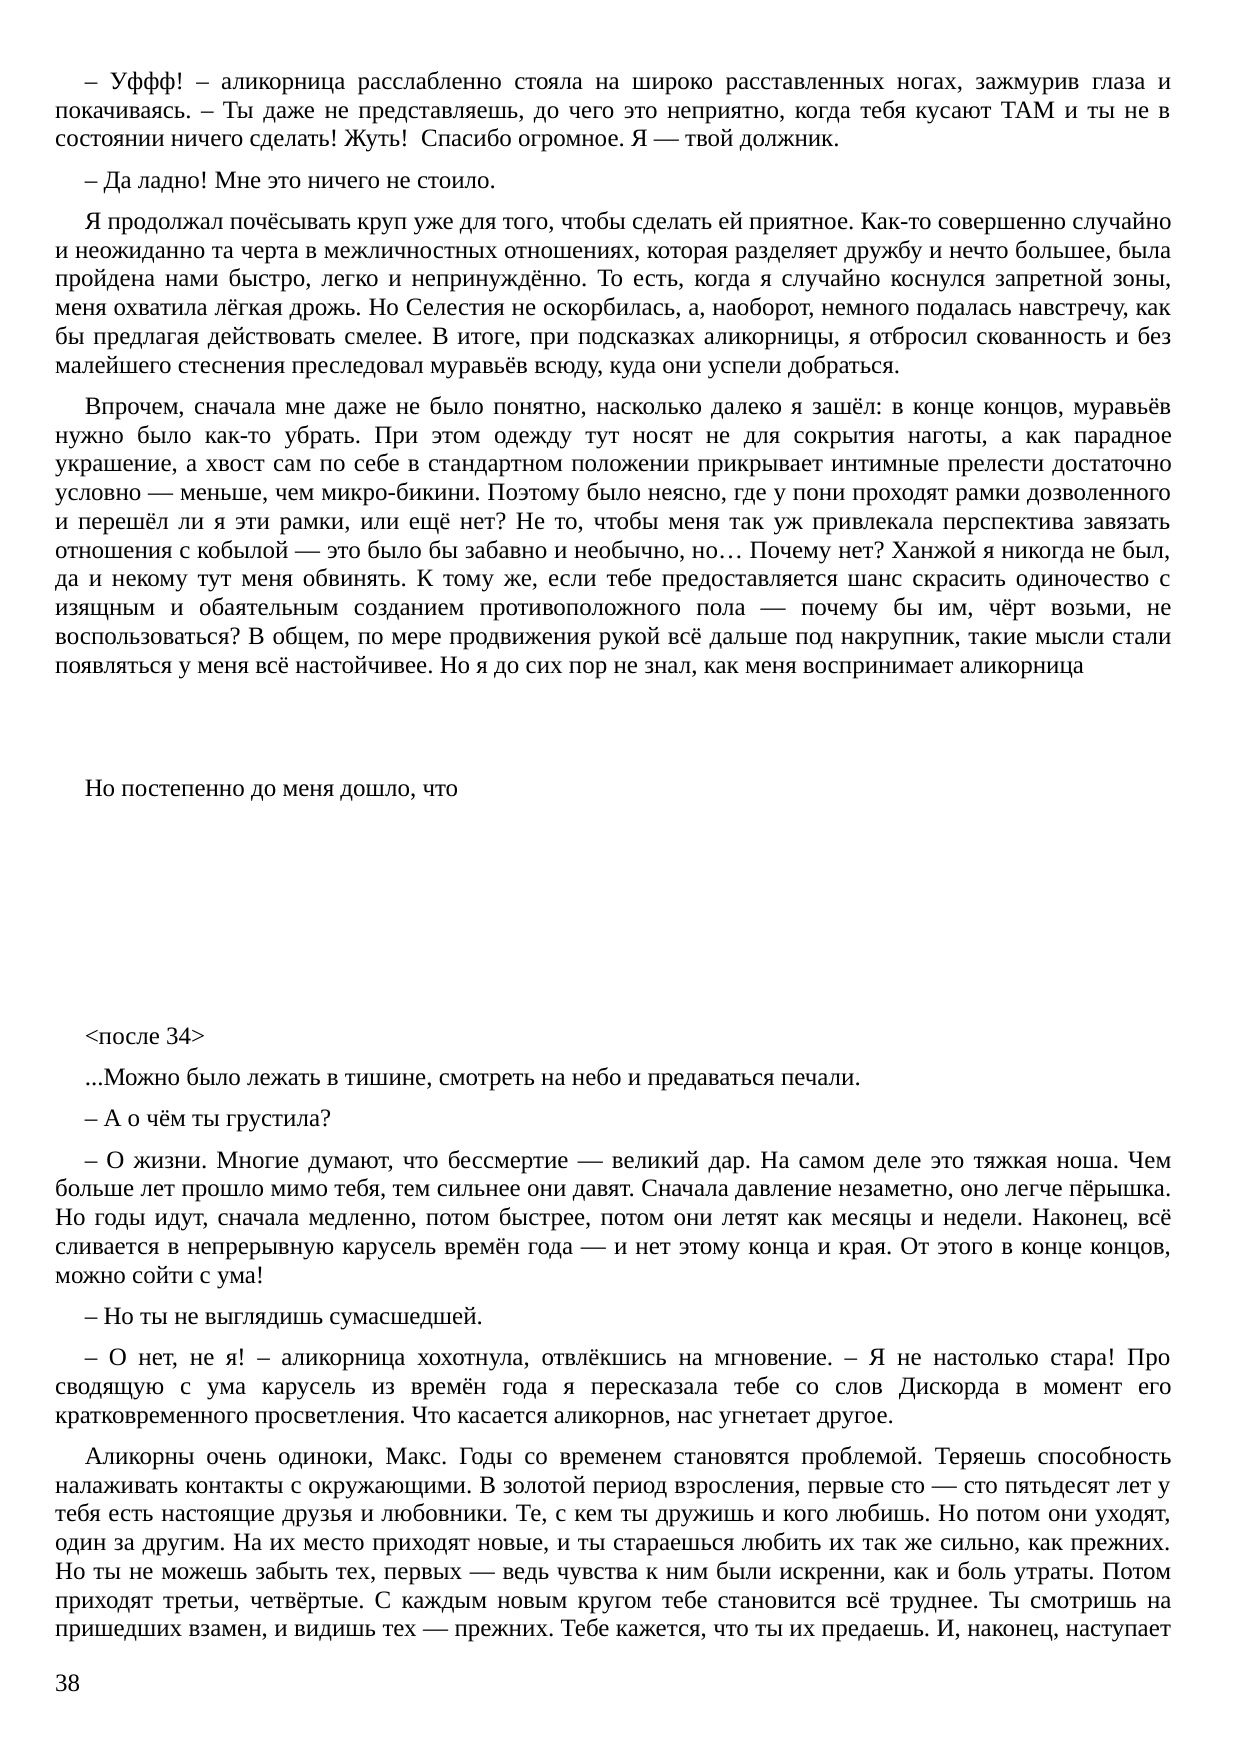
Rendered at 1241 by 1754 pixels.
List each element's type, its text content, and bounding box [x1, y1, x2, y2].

text – О жизни. Многие думают, что бессмертие — великий дар. На самом деле это тяжкая ноша. Чем больше лет прошло мимо тебя, тем сильнее они давят. Сначала давление незаметно, оно легче пёрышка. Но годы идут, сначала медленно, потом быстрее, потом они летят как месяцы и недели. Наконец, всё сливается в непрерывную карусель времён года — и нет этому конца и края. От этого в конце концов, можно сойти с ума! [55, 1145, 1173, 1288]
text Впрочем, сначала мне даже не было понятно, насколько далеко я зашёл: в конце концов, муравьёв нужно было как-то убрать. При этом одежду тут носят не для сокрытия наготы, а как парадное украшение, а хвост сам по себе в стандартном положении прикрывает интимные прелести достаточно условно — меньше, чем микро-бикини. Поэтому было неясно, где у пони проходят рамки дозволенного и перешёл ли я эти рамки, или ещё нет? Не то, чтобы меня так уж привлекала перспектива завязать отношения с кобылой — это было бы забавно и необычно, но… Почему нет? Ханжой я никогда не был, да и некому тут меня обвинять. К тому же, если тебе предоставляется шанс скрасить одиночество с изящным и обаятельным созданием противоположного пола — почему бы им, чёрт возьми, не воспользоваться? В общем, по мере продвижения рукой всё дальше под накрупник, такие мысли стали появляться у меня всё настойчивее. Но я до сих пор не знал, как меня воспринимает аликорница [55, 391, 1173, 678]
text <после 34> [55, 1021, 1173, 1050]
text ...Можно было лежать в тишине, смотреть на небо и предаваться печали. [55, 1062, 1173, 1091]
text Но постепенно до меня дошло, что [55, 773, 1173, 802]
text – О нет, не я! – аликорница хохотнула, отвлёкшись на мгновение. – Я не настолько стара! Про сводящую с ума карусель из времён года я пересказала тебе со слов Дискорда в момент его кратковременного просветления. Что касается аликорнов, нас угнетает другое. [55, 1342, 1173, 1428]
text – Но ты не выглядишь сумасшедшей. [55, 1301, 1173, 1330]
text – А о чём ты грустила? [55, 1103, 1173, 1132]
text Я продолжал почёсывать круп уже для того, чтобы сделать ей приятное. Как-то совершенно случайно и неожиданно та черта в межличностных отношениях, которая разделяет дружбу и нечто большее, была пройдена нами быстро, легко и непринуждённо. То есть, когда я случайно коснулся запретной зоны, меня охватила лёгкая дрожь. Но Селестия не оскорбилась, а, наоборот, немного подалась навстречу, как бы предлагая действовать смелее. В итоге, при подсказках аликорницы, я отбросил скованность и без малейшего стеснения преследовал муравьёв всюду, куда они успели добраться. [55, 206, 1173, 378]
text Аликорны очень одиноки, Макс. Годы со временем становятся проблемой. Теряешь способность налаживать контакты с окружающими. В золотой период взросления, первые сто — сто пятьдесят лет у тебя есть настоящие друзья и любовники. Те, с кем ты дружишь и кого любишь. Но потом они уходят, один за другим. На их место приходят новые, и ты стараешься любить их так же сильно, как прежних. Но ты не можешь забыть тех, первых — ведь чувства к ним были искренни, как и боль утраты. Потом приходят третьи, четвёртые. С каждым новым кругом тебе становится всё труднее. Ты смотришь на пришедших взамен, и видишь тех — прежних. Тебе кажется, что ты их предаешь. И, наконец, наступает [55, 1441, 1173, 1642]
text – Да ладно! Мне это ничего не стоило. [55, 165, 1173, 193]
text – Уффф! – аликорница расслабленно стояла на широко расставленных ногах, зажмурив глаза и покачиваясь. – Ты даже не представляешь, до чего это неприятно, когда тебя кусают ТАМ и ты не в состоянии ничего сделать! Жуть! Спасибо огромное. Я — твой должник. [55, 66, 1173, 152]
